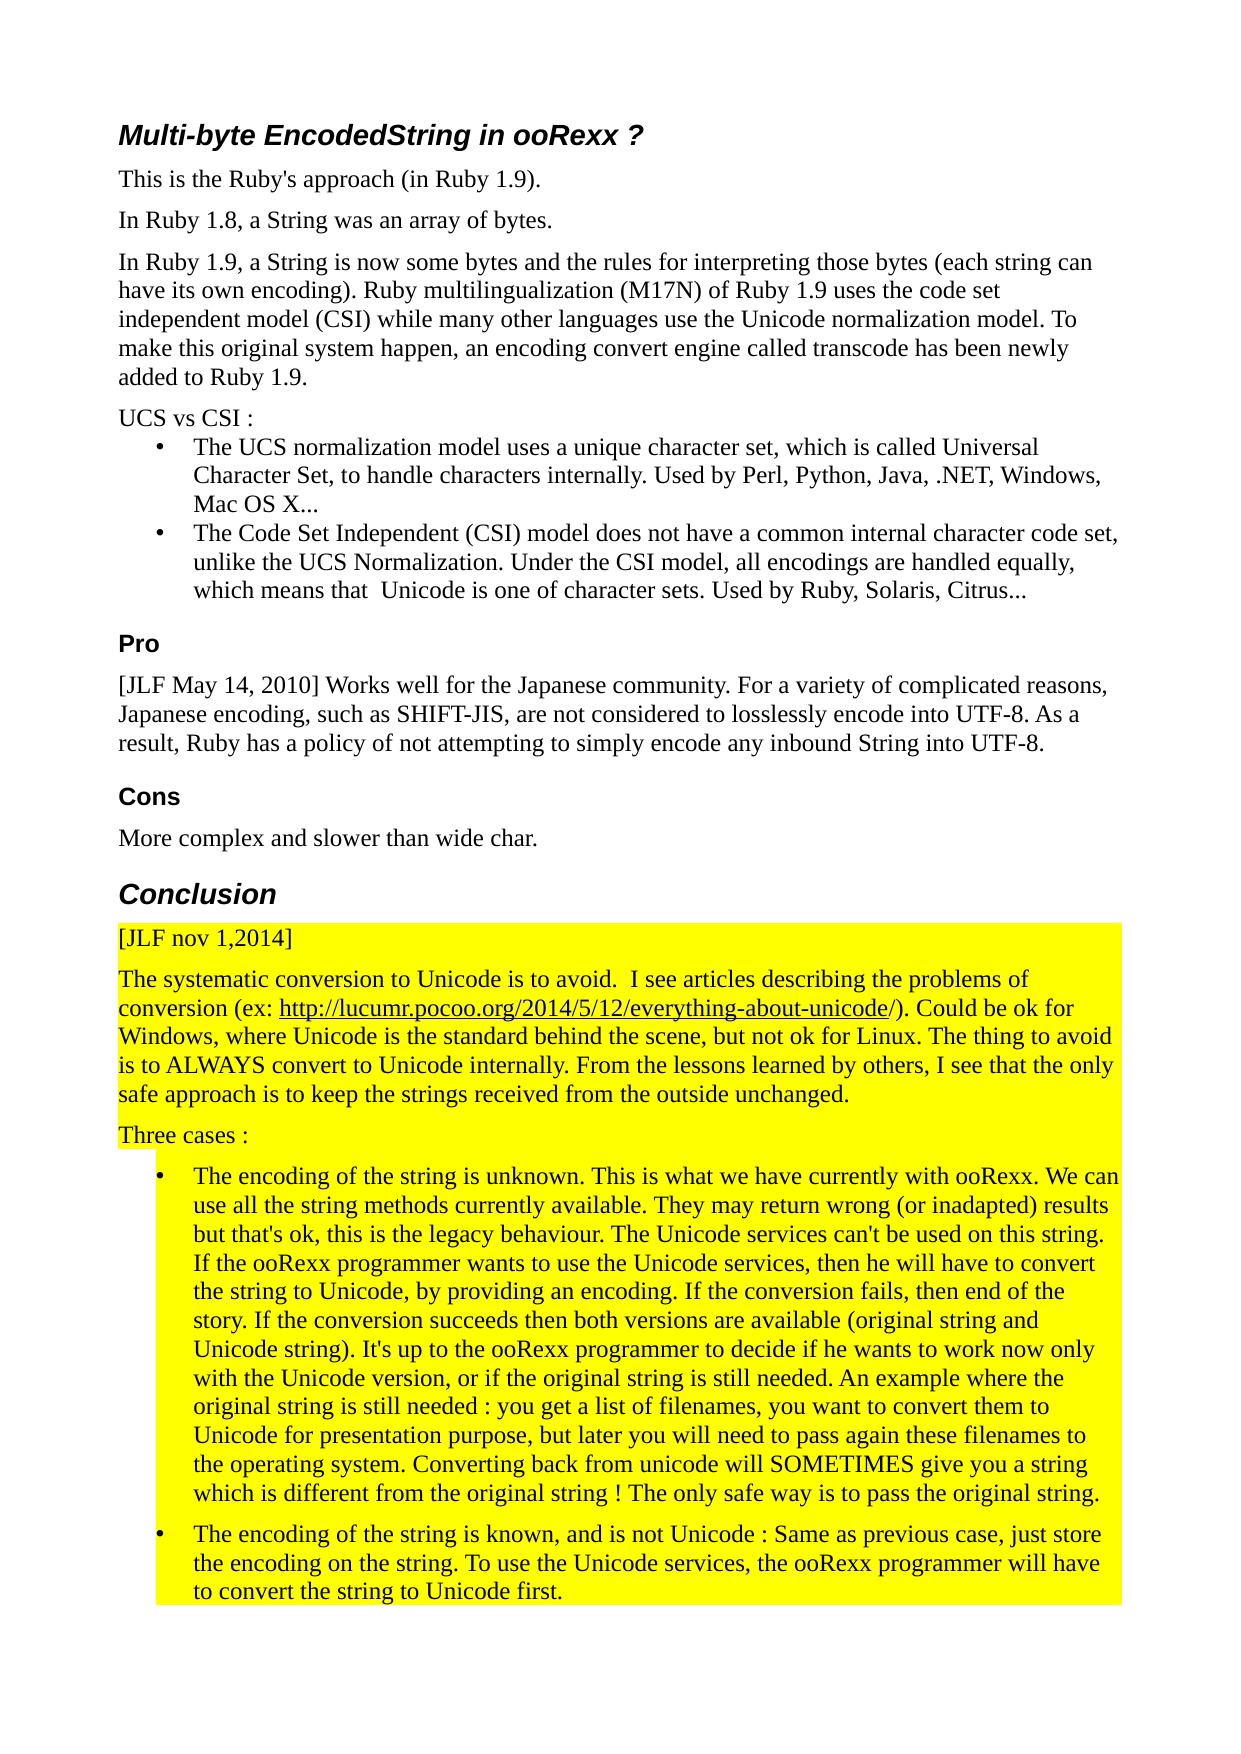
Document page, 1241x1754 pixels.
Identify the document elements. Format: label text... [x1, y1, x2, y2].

subtitle Conclusion [118, 877, 1122, 910]
list The Code Set Independent (CSI) model does not have a common internal character code set, unlike the UCS Normalization. Under the CSI model, all encodings are handled equally, which means that Unicode is one of character sets. Used by Ruby, Solaris, Citrus... [156, 518, 1122, 604]
text UCS vs CSI : [118, 403, 1122, 432]
text The systematic conversion to Unicode is to avoid. I see articles describing the problems of conversion (ex: http://lucumr.pocoo.org/2014/5/12/everything-about-unicode/). Could be ok for Windows, where Unicode is the standard behind the scene, but not ok for Linux. The thing to avoid is to ALWAYS convert to Unicode internally. From the lessons learned by others, I see that the only safe approach is to keep the strings received from the outside unchanged. [118, 964, 1122, 1108]
text [JLF May 14, 2010] Works well for the Japanese community. For a variety of complicated reasons, Japanese encoding, such as SHIFT-JIS, are not considered to losslessly encode into UTF-8. As a result, Ruby has a policy of not attempting to simply encode any inbound String into UTF-8. [118, 670, 1122, 757]
subtitle Cons [118, 782, 1122, 810]
text In Ruby 1.9, a String is now some bytes and the rules for interpreting those bytes (each string can have its own encoding). Ruby multilingualization (M17N) of Ruby 1.9 uses the code set independent model (CSI) while many other languages use the Unicode normalization model. To make this original system happen, an encoding convert engine called transcode has been newly added to Ruby 1.9. [118, 247, 1122, 390]
text This is the Ruby's approach (in Ruby 1.9). [118, 164, 1122, 193]
subtitle Pro [118, 629, 1122, 658]
text In Ruby 1.8, a String was an array of bytes. [118, 205, 1122, 234]
list The encoding of the string is known, and is not Unicode : Same as previous case, just store the encoding on the string. To use the Unicode services, the ooRexx programmer will have to convert the string to Unicode first. [156, 1519, 1122, 1605]
text More complex and slower than wide char. [118, 823, 1122, 852]
subtitle Multi-byte EncodedString in ooRexx ? [118, 118, 1122, 152]
text Three cases : [118, 1120, 1122, 1149]
text [JLF nov 1,2014] [118, 923, 1122, 951]
list The UCS normalization model uses a unique character set, which is called Universal Character Set, to handle characters internally. Used by Perl, Python, Java, .NET, Windows, Mac OS X... [156, 432, 1122, 518]
list The encoding of the string is unknown. This is what we have currently with ooRexx. We can use all the string methods currently available. They may return wrong (or inadapted) results but that's ok, this is the legacy behaviour. The Unicode services can't be used on this string. If the ooRexx programmer wants to use the Unicode services, then he will have to convert the string to Unicode, by providing an encoding. If the conversion fails, then end of the story. If the conversion succeeds then both versions are available (original string and Unicode string). It's up to the ooRexx programmer to decide if he wants to work now only with the Unicode version, or if the original string is still needed. An example where the original string is still needed : you get a list of filenames, you want to convert them to Unicode for presentation purpose, but later you will need to pass again these filenames to the operating system. Converting back from unicode will SOMETIMES give you a string which is different from the original string ! The only safe way is to pass the original string. [156, 1161, 1122, 1506]
